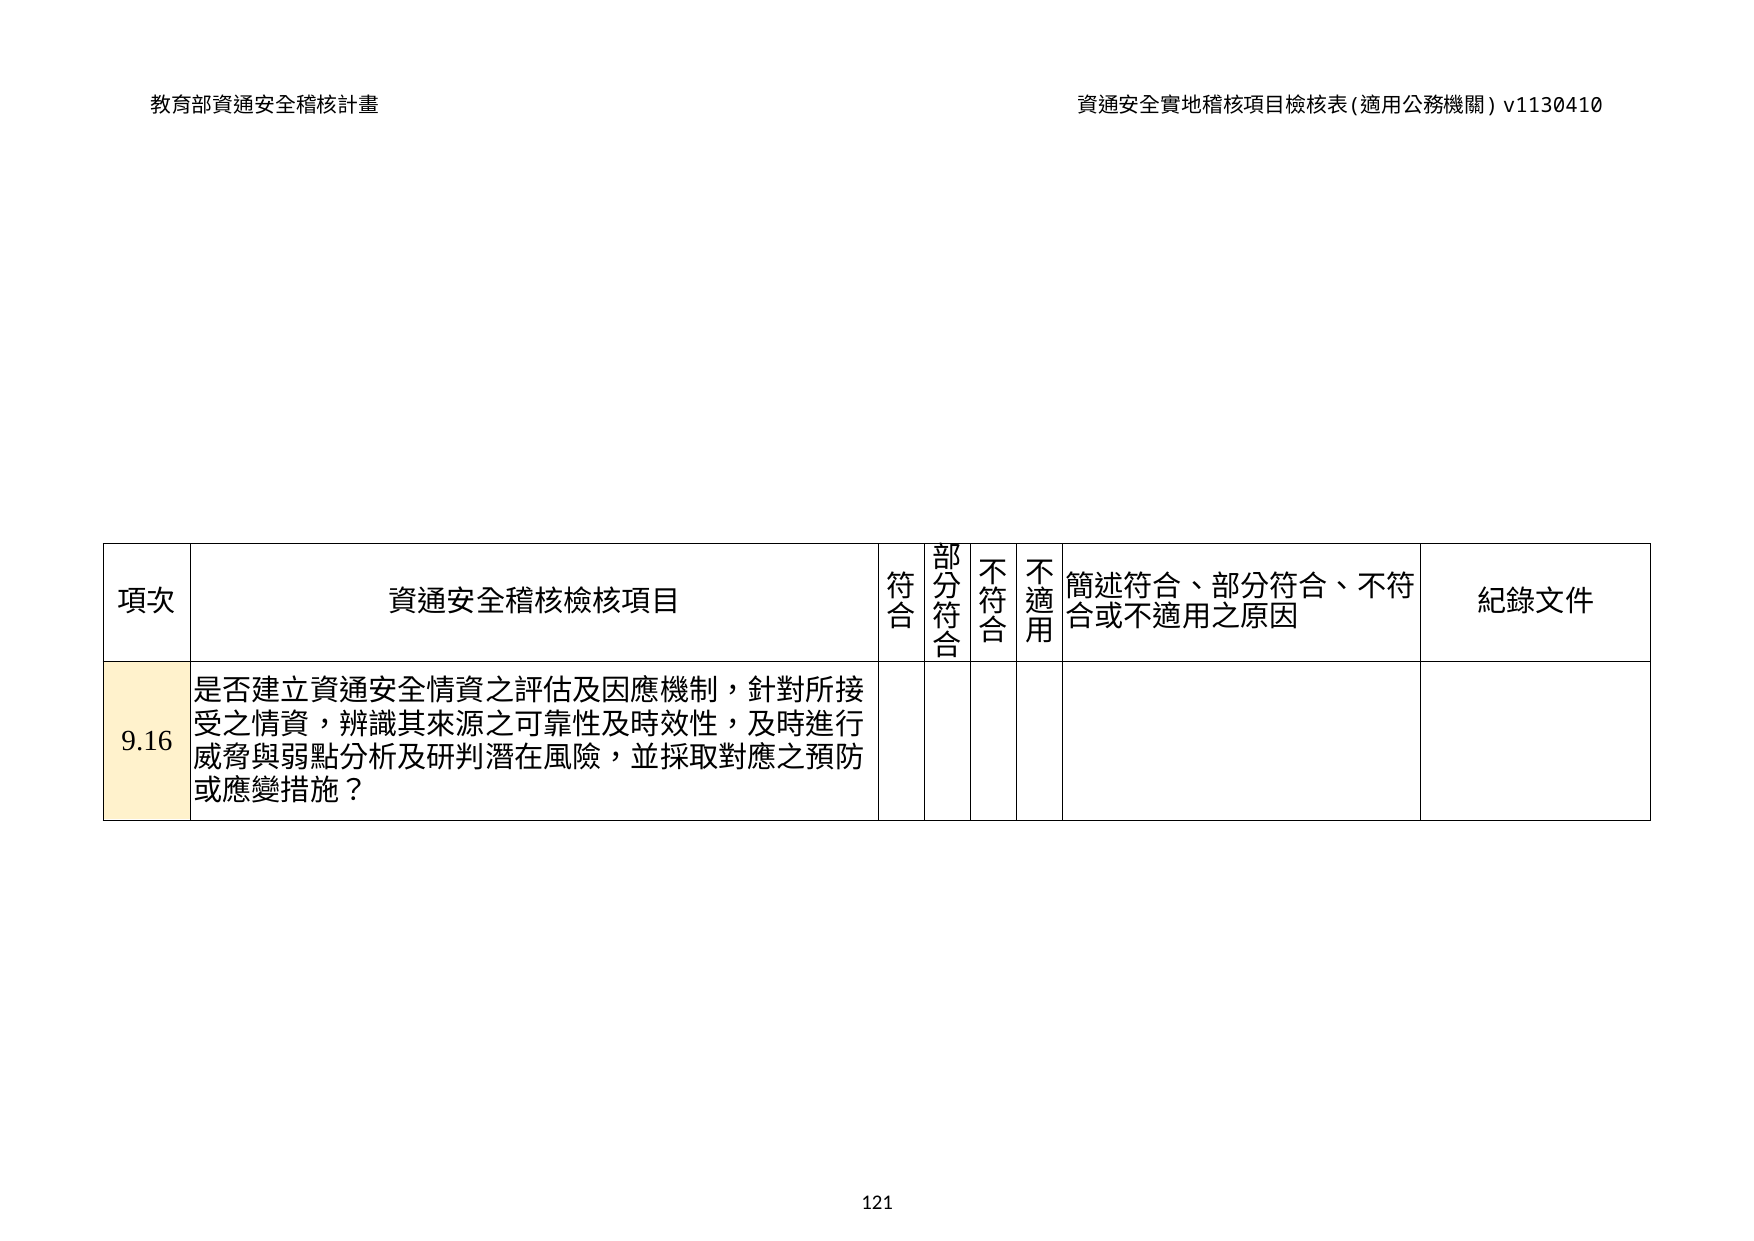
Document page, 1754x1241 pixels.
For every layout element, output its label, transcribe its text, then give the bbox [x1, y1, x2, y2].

table_header 資通安全稽核檢核項目 [191, 544, 878, 661]
table_cell [1063, 662, 1420, 819]
table_header 不符合 [971, 544, 1016, 661]
table_header 不適用 [1017, 544, 1062, 661]
table_header 簡述符合、部分符合、不符合或不適用之原因 [1063, 544, 1420, 661]
table_header 符合 [879, 544, 924, 661]
table_cell [925, 662, 970, 819]
table_cell [1017, 662, 1062, 819]
table_header 紀錄文件 [1421, 544, 1650, 661]
table_cell [971, 662, 1016, 819]
table_cell [879, 662, 924, 819]
table_cell 9.16 [104, 662, 190, 819]
table_header 部分符合 [925, 544, 970, 661]
table_cell 是否建立資通安全情資之評估及因應機制，針對所接受之情資，辨識其來源之可靠性及時效性，及時進行威脅與弱點分析及研判潛在風險，並採取對應之預防或應變措施？ [191, 662, 878, 819]
table_cell [1421, 662, 1650, 819]
table_header 項次 [104, 544, 190, 661]
